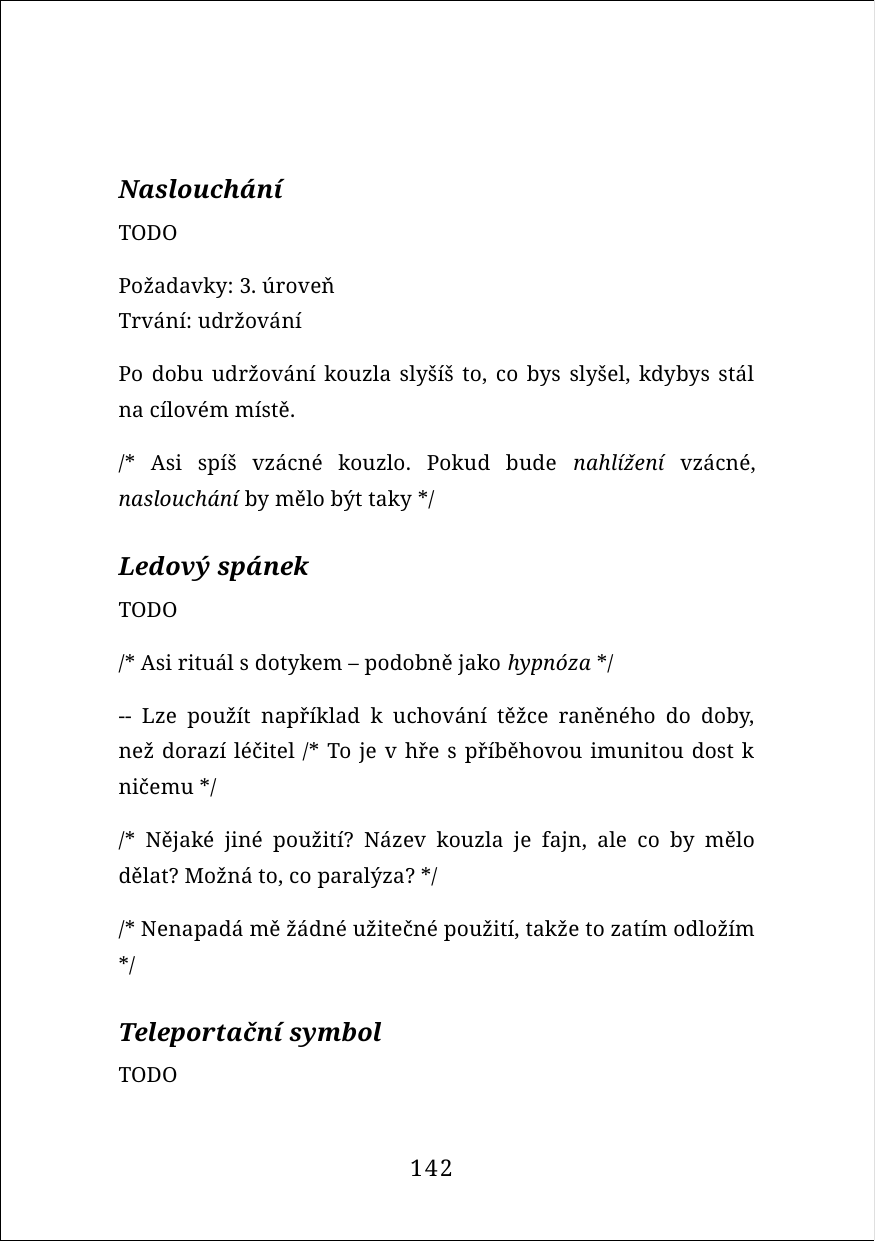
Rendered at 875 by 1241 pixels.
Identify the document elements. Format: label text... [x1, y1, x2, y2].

text TODO [118, 595, 756, 623]
subtitle Ledový spánek [118, 549, 756, 583]
text /* Nenapadá mě žádné užitečné použití, takže to zatím odložím */ [118, 914, 756, 978]
subtitle Naslouchání [118, 172, 756, 206]
text -- Lze použít například k uchování těžce raněného do doby, než dorazí léčitel /* To je v hře s příběhovou imunitou dost k ničemu */ [118, 701, 756, 801]
text /* Nějaké jiné použití? Název kouzla je fajn, ale co by mělo dělat? Možná to, co paralýza? */ [118, 825, 756, 889]
text TODO [118, 1061, 756, 1089]
text Požadavky: 3. úroveň Trvání: udržování [118, 271, 756, 335]
text Po dobu udržování kouzla slyšíš to, co bys slyšel, kdybys stál na cílovém místě. [118, 359, 756, 423]
subtitle Teleportační symbol [118, 1015, 756, 1049]
text /* Asi spíš vzácné kouzlo. Pokud bude nahlížení vzácné, naslouchání by mělo být taky */ [118, 448, 756, 512]
text TODO [118, 218, 756, 246]
text /* Asi rituál s dotykem – podobně jako hypnóza */ [118, 648, 756, 676]
